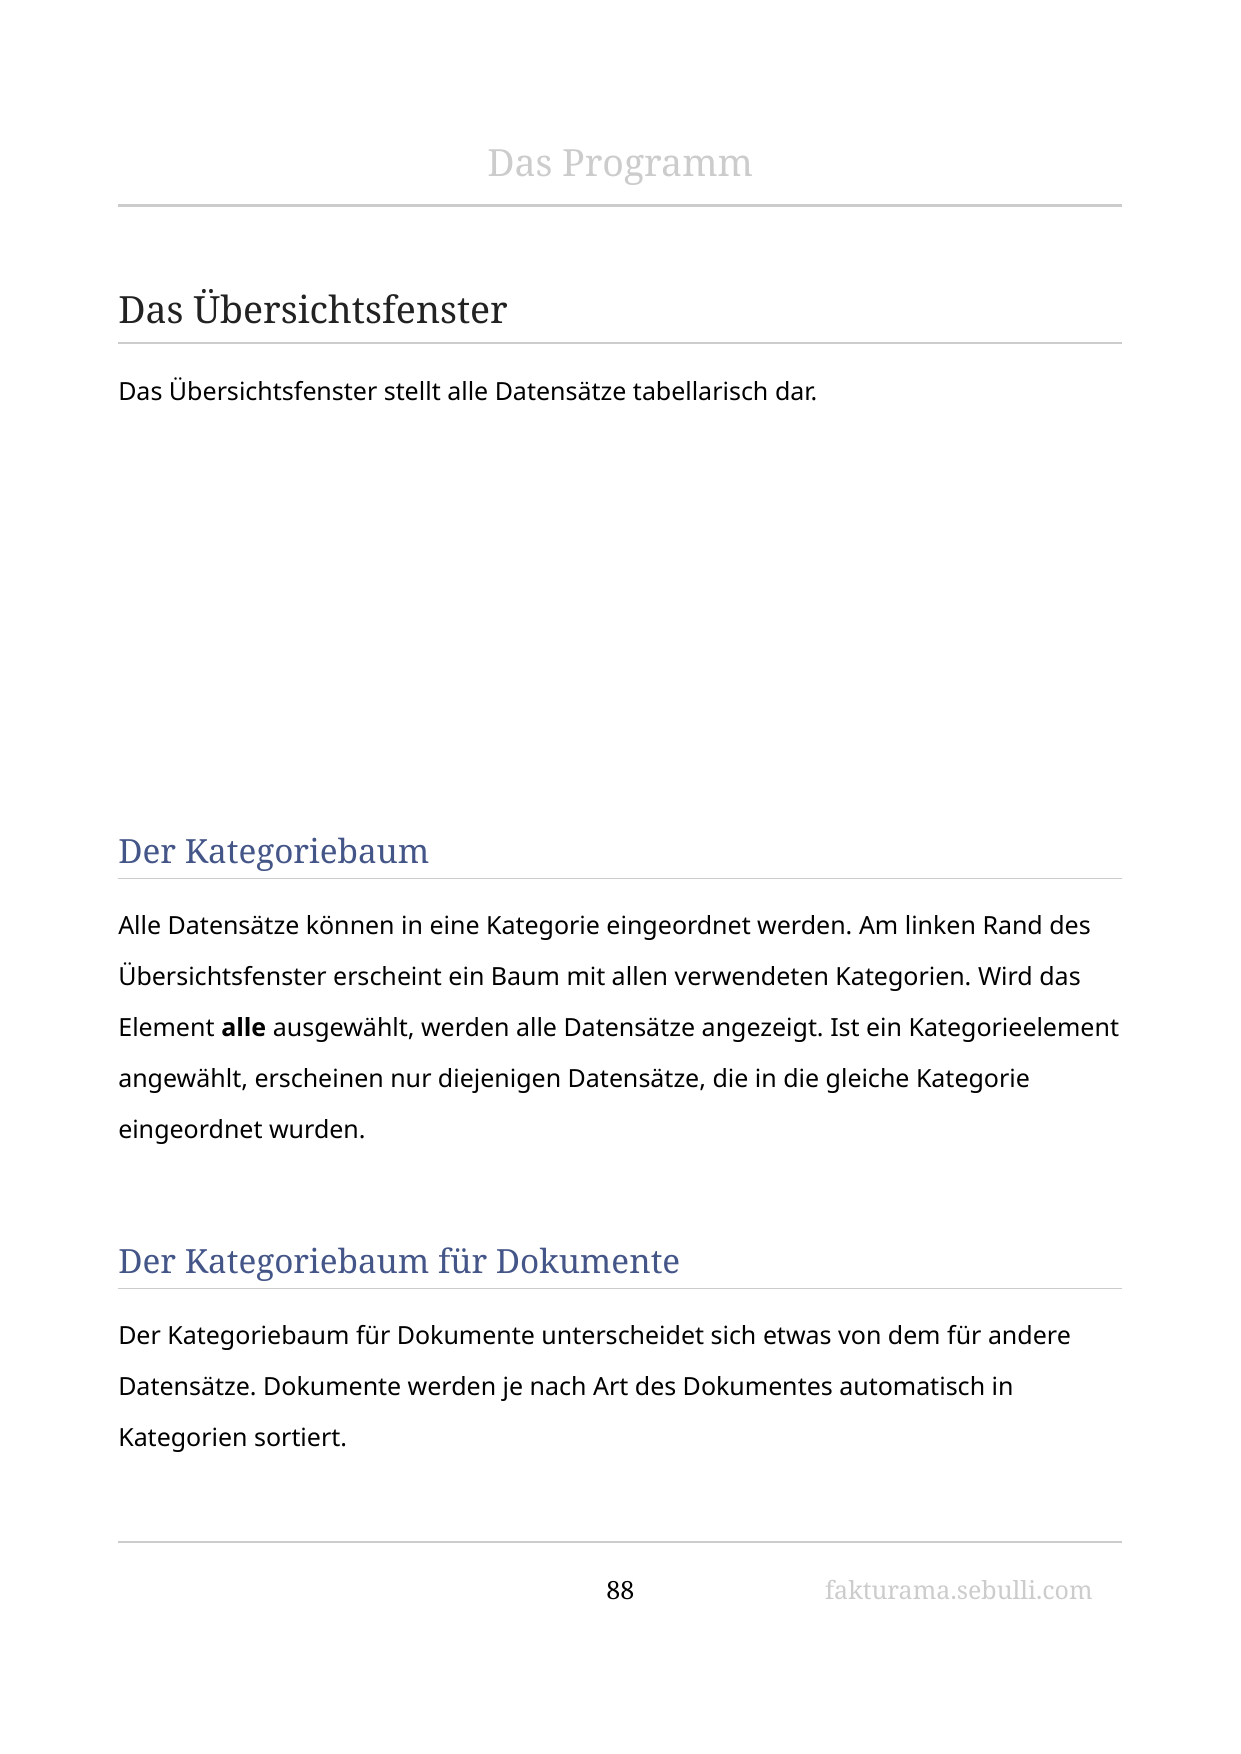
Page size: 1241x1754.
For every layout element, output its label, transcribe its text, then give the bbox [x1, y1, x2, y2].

subtitle Der Kategoriebaum für Dokumente [118, 1238, 1122, 1288]
text Das Übersichtsfenster stellt alle Datensätze tabellarisch dar. [118, 373, 1122, 407]
subtitle Der Kategoriebaum [118, 828, 1122, 878]
text Alle Datensätze können in eine Kategorie eingeordnet werden. Am linken Rand des Übersichtsfenster erscheint ein Baum mit allen verwendeten Kategorien. Wird das Element alle ausgewählt, werden alle Datensätze angezeigt. Ist ein Kategorieelement angewählt, erscheinen nur diejenigen Datensätze, die in die gleiche Kategorie eingeordnet wurden. [118, 907, 1122, 1146]
subtitle Das Übersichtsfenster [118, 283, 1122, 342]
text Der Kategoriebaum für Dokumente unterscheidet sich etwas von dem für andere Datensätze. Dokumente werden je nach Art des Dokumentes automatisch in Kategorien sortiert. [118, 1317, 1122, 1453]
